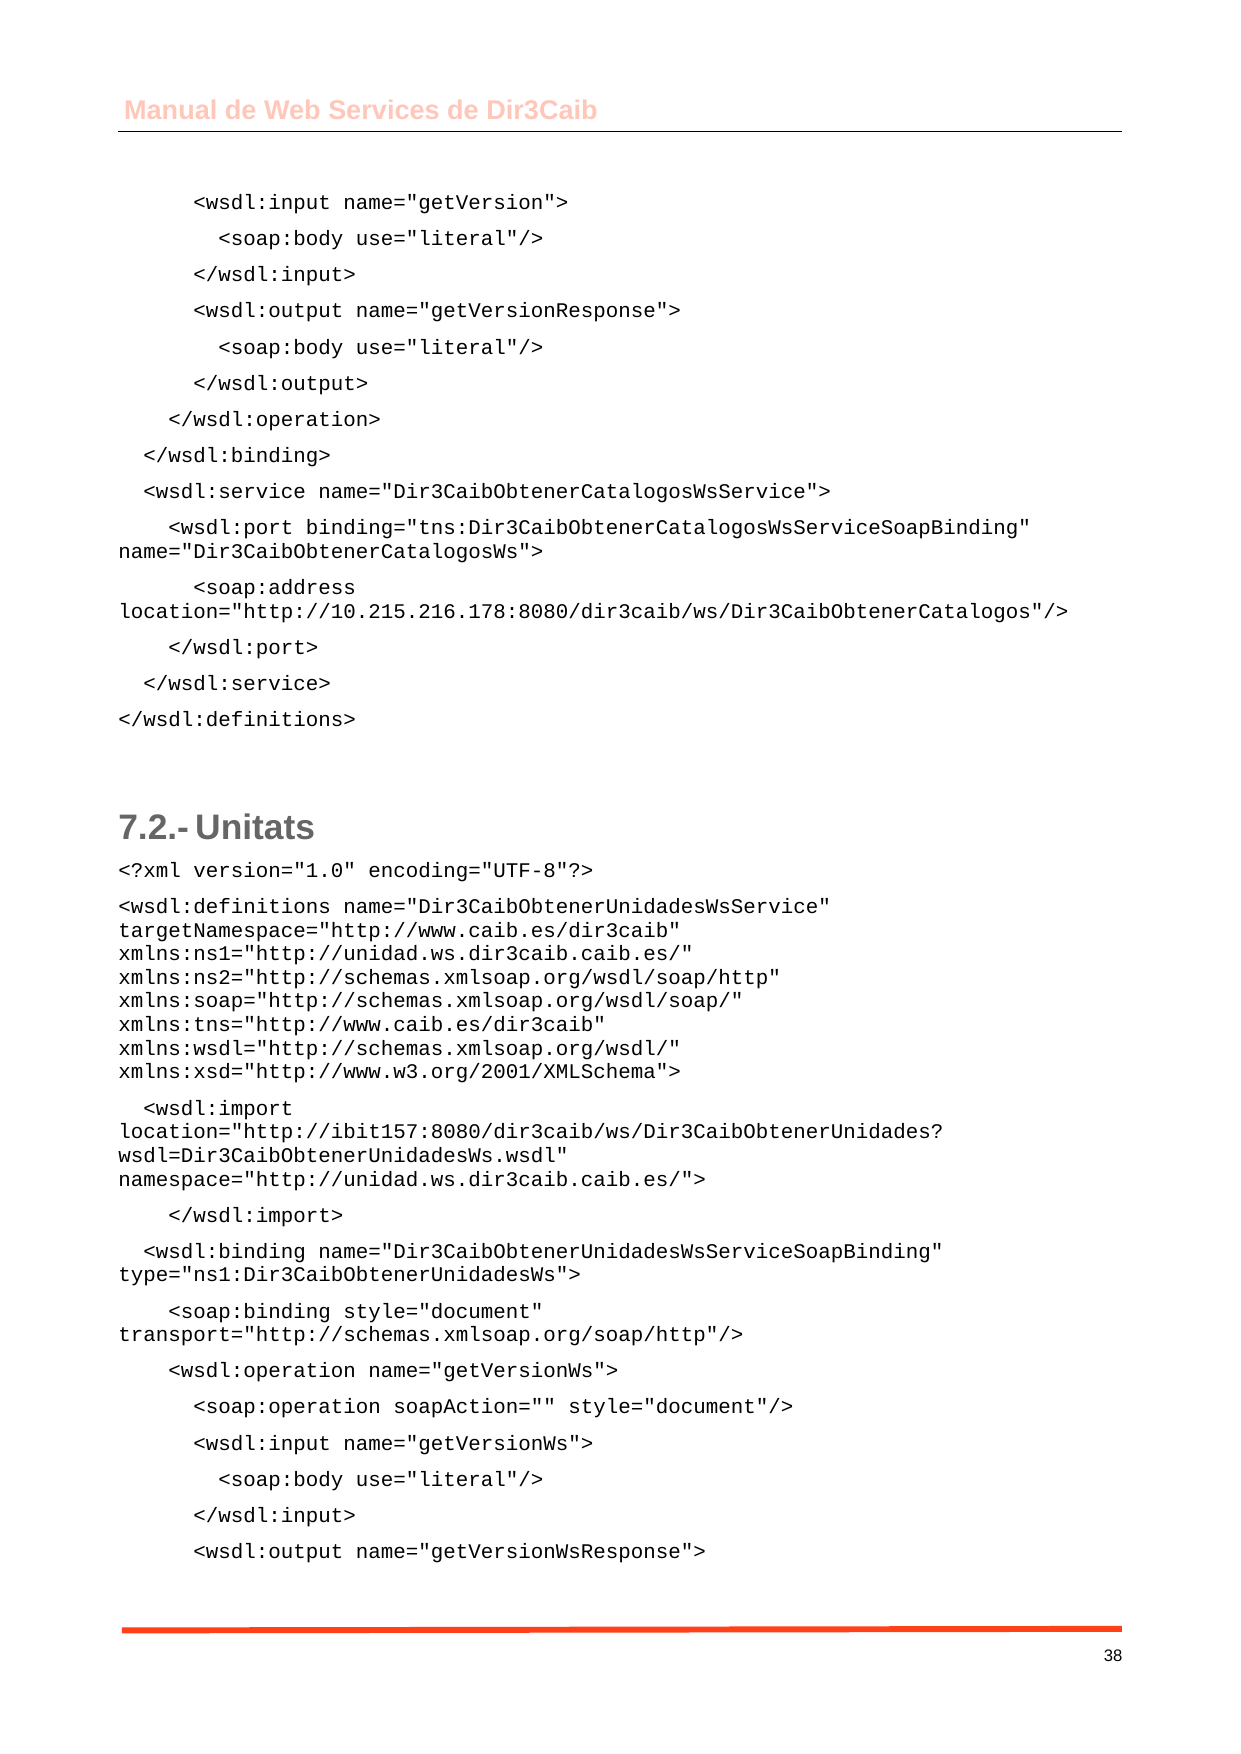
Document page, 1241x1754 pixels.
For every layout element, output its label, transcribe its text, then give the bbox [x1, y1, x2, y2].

text <wsdl:operation name="getVersionWs"> [118, 1360, 1122, 1384]
text <soap:body use="literal"/> [118, 337, 1122, 360]
text </wsdl:definitions> [118, 709, 1122, 733]
text <soap:binding style="document" transport="http://schemas.xmlsoap.org/soap/http"/> [118, 1301, 1122, 1348]
text <soap:body use="literal"/> [118, 1469, 1122, 1492]
text </wsdl:input> [118, 264, 1122, 288]
text <wsdl:binding name="Dir3CaibObtenerUnidadesWsServiceSoapBinding" type="ns1:Dir3CaibObtenerUnidadesWs"> [118, 1241, 1122, 1288]
text </wsdl:binding> [118, 445, 1122, 469]
text <soap:body use="literal"/> [118, 228, 1122, 252]
text <?xml version="1.0" encoding="UTF-8"?> [118, 860, 1122, 883]
text <wsdl:definitions name="Dir3CaibObtenerUnidadesWsService" targetNamespace="http://www.caib.es/dir3caib" xmlns:ns1="http://unidad.ws.dir3caib.caib.es/" xmlns:ns2="http://schemas.xmlsoap.org/wsdl/soap/http" xmlns:soap="http://schemas.xmlsoap.org/wsdl/soap/" xmlns:tns="http://www.caib.es/dir3caib" xmlns:wsdl="http://schemas.xmlsoap.org/wsdl/" xmlns:xsd="http://www.w3.org/2001/XMLSchema"> [118, 896, 1122, 1085]
text </wsdl:output> [118, 373, 1122, 396]
text <soap:operation soapAction="" style="document"/> [118, 1397, 1122, 1420]
text <wsdl:port binding="tns:Dir3CaibObtenerCatalogosWsServiceSoapBinding" name="Dir3CaibObtenerCatalogosWs"> [118, 517, 1122, 565]
text </wsdl:port> [118, 637, 1122, 661]
text <wsdl:output name="getVersionWsResponse"> [118, 1541, 1122, 1565]
text </wsdl:import> [118, 1205, 1122, 1228]
text <wsdl:input name="getVersion"> [118, 192, 1122, 216]
text <wsdl:input name="getVersionWs"> [118, 1433, 1122, 1456]
subtitle Unitats [118, 807, 1122, 847]
text <soap:address location="http://10.215.216.178:8080/dir3caib/ws/Dir3CaibObtenerCatalogos"/> [118, 577, 1122, 624]
text <wsdl:service name="Dir3CaibObtenerCatalogosWsService"> [118, 481, 1122, 505]
text </wsdl:input> [118, 1505, 1122, 1529]
text <wsdl:output name="getVersionResponse"> [118, 301, 1122, 324]
text </wsdl:service> [118, 673, 1122, 697]
text <wsdl:import location="http://ibit157:8080/dir3caib/ws/Dir3CaibObtenerUnidades?wsdl=Dir3CaibObtenerUnidadesWs.wsdl" namespace="http://unidad.ws.dir3caib.caib.es/"> [118, 1098, 1122, 1192]
text </wsdl:operation> [118, 409, 1122, 433]
